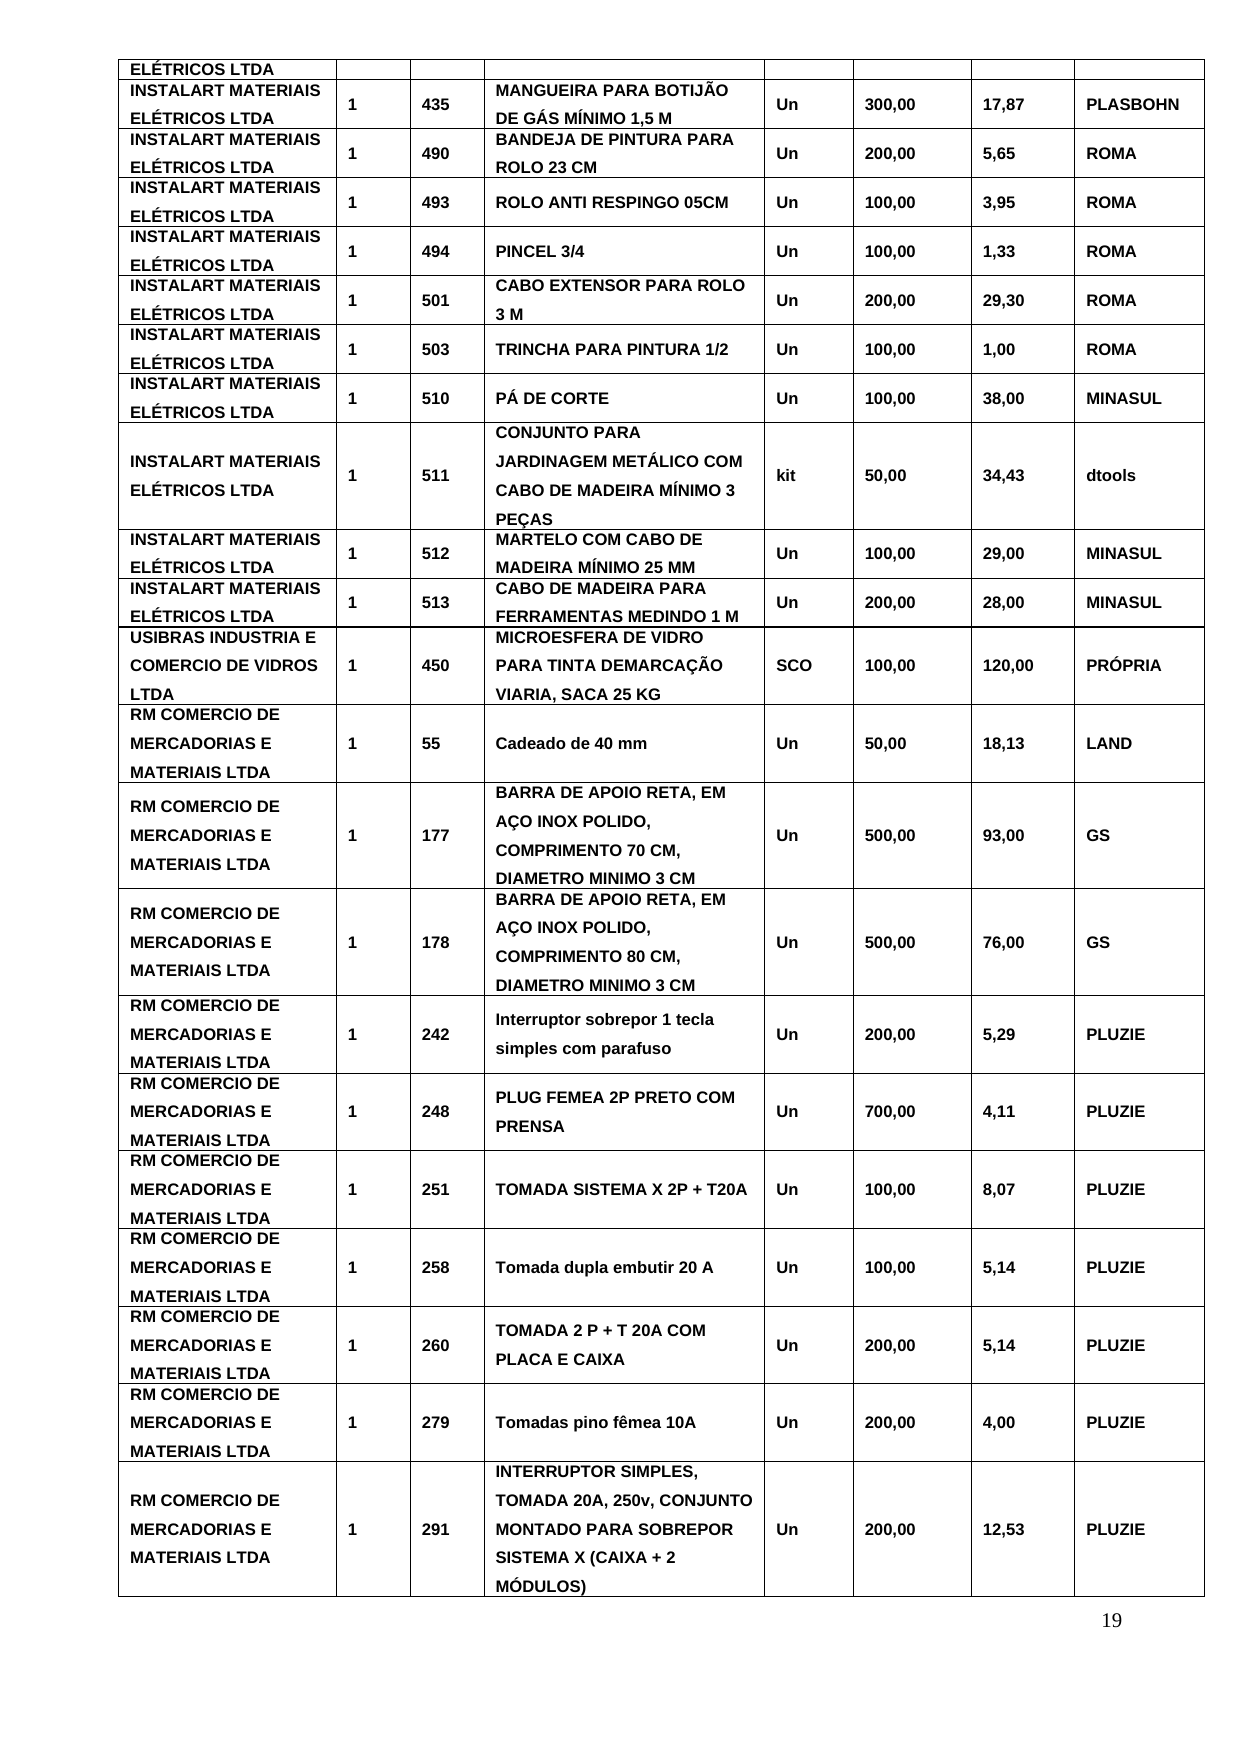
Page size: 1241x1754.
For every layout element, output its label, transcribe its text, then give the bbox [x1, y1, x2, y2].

table_cell 55 [411, 705, 484, 782]
table_cell Un [765, 227, 853, 275]
table_cell INSTALART MATERIAIS ELÉTRICOS LTDA [119, 374, 336, 422]
table_cell USIBRAS INDUSTRIA E COMERCIO DE VIDROS LTDA [119, 628, 336, 704]
table_cell ELÉTRICOS LTDA [119, 60, 336, 79]
table_cell Un [765, 374, 853, 422]
table_cell MICROESFERA DE VIDRO PARA TINTA DEMARCAÇÃO VIARIA, SACA 25 KG [485, 628, 764, 704]
table_cell 300,00 [854, 80, 971, 128]
table_cell INSTALART MATERIAIS ELÉTRICOS LTDA [119, 276, 336, 324]
table_cell [854, 60, 971, 79]
table_cell 4,00 [972, 1384, 1074, 1461]
table_cell 1,00 [972, 325, 1074, 373]
table_cell INTERRUPTOR SIMPLES, TOMADA 20A, 250v, CONJUNTO MONTADO PARA SOBREPOR SISTEMA X (CAIXA + 2 MÓDULOS) [485, 1462, 764, 1596]
table_cell 1 [337, 374, 410, 422]
table_cell 5,29 [972, 996, 1074, 1072]
table_cell 50,00 [854, 423, 971, 528]
table_cell [337, 60, 410, 79]
table_cell RM COMERCIO DE MERCADORIAS E MATERIAIS LTDA [119, 996, 336, 1072]
table_cell [1075, 60, 1204, 79]
table_cell 178 [411, 889, 484, 995]
table_cell MINASUL [1075, 374, 1204, 422]
table_cell [485, 60, 764, 79]
table_cell Un [765, 1074, 853, 1150]
table_cell 93,00 [972, 783, 1074, 888]
table_cell 120,00 [972, 628, 1074, 704]
table_cell PLUZIE [1075, 996, 1204, 1072]
table_cell 291 [411, 1462, 484, 1596]
table_cell 76,00 [972, 889, 1074, 995]
table_cell Tomadas pino fêmea 10A [485, 1384, 764, 1461]
table_cell PLUZIE [1075, 1151, 1204, 1228]
table_cell 177 [411, 783, 484, 888]
table_cell [411, 60, 484, 79]
table_cell GS [1075, 783, 1204, 888]
table_cell 18,13 [972, 705, 1074, 782]
table_cell 242 [411, 996, 484, 1072]
table_cell ROMA [1075, 178, 1204, 226]
table_cell LAND [1075, 705, 1204, 782]
table_cell Un [765, 129, 853, 177]
table_cell INSTALART MATERIAIS ELÉTRICOS LTDA [119, 129, 336, 177]
table_cell Un [765, 705, 853, 782]
table_cell PLASBOHN [1075, 80, 1204, 128]
table_cell 1 [337, 889, 410, 995]
table_cell RM COMERCIO DE MERCADORIAS E MATERIAIS LTDA [119, 1384, 336, 1461]
table_cell Un [765, 996, 853, 1072]
table_cell 3,95 [972, 178, 1074, 226]
table_cell Un [765, 1229, 853, 1306]
table_cell Cadeado de 40 mm [485, 705, 764, 782]
table_cell 100,00 [854, 1151, 971, 1228]
table_cell Un [765, 783, 853, 888]
table_cell Un [765, 325, 853, 373]
table_cell CABO EXTENSOR PARA ROLO 3 M [485, 276, 764, 324]
table_cell BARRA DE APOIO RETA, EM AÇO INOX POLIDO, COMPRIMENTO 70 CM, DIAMETRO MINIMO 3 CM [485, 783, 764, 888]
table_cell 200,00 [854, 1384, 971, 1461]
table_cell INSTALART MATERIAIS ELÉTRICOS LTDA [119, 227, 336, 275]
table_cell PLUZIE [1075, 1074, 1204, 1150]
table_cell 100,00 [854, 227, 971, 275]
table_cell 251 [411, 1151, 484, 1228]
table_cell 450 [411, 628, 484, 704]
table_cell INSTALART MATERIAIS ELÉTRICOS LTDA [119, 178, 336, 226]
table_cell 500,00 [854, 889, 971, 995]
table_cell Tomada dupla embutir 20 A [485, 1229, 764, 1306]
table_cell 100,00 [854, 325, 971, 373]
table_cell INSTALART MATERIAIS ELÉTRICOS LTDA [119, 325, 336, 373]
table_cell Un [765, 1462, 853, 1596]
table_cell 100,00 [854, 628, 971, 704]
table_cell 1 [337, 129, 410, 177]
table_cell RM COMERCIO DE MERCADORIAS E MATERIAIS LTDA [119, 1229, 336, 1306]
table_cell 100,00 [854, 530, 971, 577]
table_cell 38,00 [972, 374, 1074, 422]
table_cell 279 [411, 1384, 484, 1461]
table_cell 200,00 [854, 276, 971, 324]
table_cell 248 [411, 1074, 484, 1150]
table_cell ROLO ANTI RESPINGO 05CM [485, 178, 764, 226]
table_cell PLUZIE [1075, 1307, 1204, 1383]
table_cell 260 [411, 1307, 484, 1383]
table_cell RM COMERCIO DE MERCADORIAS E MATERIAIS LTDA [119, 1074, 336, 1150]
table_cell 1 [337, 996, 410, 1072]
table_cell Un [765, 1384, 853, 1461]
table_cell 200,00 [854, 996, 971, 1072]
table_cell 490 [411, 129, 484, 177]
table_cell 1 [337, 1229, 410, 1306]
table_cell 100,00 [854, 374, 971, 422]
table_cell 435 [411, 80, 484, 128]
table_cell 513 [411, 579, 484, 626]
table_cell CABO DE MADEIRA PARA FERRAMENTAS MEDINDO 1 M [485, 579, 764, 626]
table_cell PRÓPRIA [1075, 628, 1204, 704]
table_cell 100,00 [854, 1229, 971, 1306]
table_cell Un [765, 80, 853, 128]
table_cell 12,53 [972, 1462, 1074, 1596]
table_cell 512 [411, 530, 484, 577]
table_cell RM COMERCIO DE MERCADORIAS E MATERIAIS LTDA [119, 889, 336, 995]
table_cell 1 [337, 628, 410, 704]
table_cell 5,14 [972, 1229, 1074, 1306]
table_cell 501 [411, 276, 484, 324]
table_cell Un [765, 1151, 853, 1228]
table_cell 1 [337, 423, 410, 528]
table_cell PLUZIE [1075, 1462, 1204, 1596]
table_cell SCO [765, 628, 853, 704]
table_cell INSTALART MATERIAIS ELÉTRICOS LTDA [119, 80, 336, 128]
table_cell MINASUL [1075, 530, 1204, 577]
table_cell 1 [337, 1384, 410, 1461]
table_cell ROMA [1075, 227, 1204, 275]
table_cell 34,43 [972, 423, 1074, 528]
table_cell INSTALART MATERIAIS ELÉTRICOS LTDA [119, 423, 336, 528]
table_cell 1 [337, 276, 410, 324]
table_cell 200,00 [854, 1307, 971, 1383]
table_cell 1 [337, 579, 410, 626]
table_cell 1 [337, 1307, 410, 1383]
table_cell dtools [1075, 423, 1204, 528]
table_cell BARRA DE APOIO RETA, EM AÇO INOX POLIDO, COMPRIMENTO 80 CM, DIAMETRO MINIMO 3 CM [485, 889, 764, 995]
table_cell 1 [337, 783, 410, 888]
table_cell 200,00 [854, 579, 971, 626]
table_cell [972, 60, 1074, 79]
table_cell MARTELO COM CABO DE MADEIRA MÍNIMO 25 MM [485, 530, 764, 577]
table_cell TOMADA 2 P + T 20A COM PLACA E CAIXA [485, 1307, 764, 1383]
table_cell 258 [411, 1229, 484, 1306]
table_cell Interruptor sobrepor 1 tecla simples com parafuso [485, 996, 764, 1072]
table_cell 29,00 [972, 530, 1074, 577]
table_cell RM COMERCIO DE MERCADORIAS E MATERIAIS LTDA [119, 1151, 336, 1228]
table_cell RM COMERCIO DE MERCADORIAS E MATERIAIS LTDA [119, 1462, 336, 1596]
table_cell 1 [337, 1462, 410, 1596]
table_cell GS [1075, 889, 1204, 995]
table_cell 1 [337, 325, 410, 373]
table_cell RM COMERCIO DE MERCADORIAS E MATERIAIS LTDA [119, 783, 336, 888]
table_cell PÁ DE CORTE [485, 374, 764, 422]
table_cell PLUG FEMEA 2P PRETO COM PRENSA [485, 1074, 764, 1150]
table_cell 1,33 [972, 227, 1074, 275]
table_cell 8,07 [972, 1151, 1074, 1228]
table_cell kit [765, 423, 853, 528]
table_cell PLUZIE [1075, 1384, 1204, 1461]
table_cell 5,65 [972, 129, 1074, 177]
table_cell CONJUNTO PARA JARDINAGEM METÁLICO COM CABO DE MADEIRA MÍNIMO 3 PEÇAS [485, 423, 764, 528]
table_cell 1 [337, 227, 410, 275]
table_cell RM COMERCIO DE MERCADORIAS E MATERIAIS LTDA [119, 1307, 336, 1383]
table_cell 17,87 [972, 80, 1074, 128]
table_cell PLUZIE [1075, 1229, 1204, 1306]
table_cell ROMA [1075, 129, 1204, 177]
table_cell Un [765, 530, 853, 577]
table_cell 1 [337, 530, 410, 577]
table_cell 100,00 [854, 178, 971, 226]
table_cell Un [765, 276, 853, 324]
table_cell 5,14 [972, 1307, 1074, 1383]
table_cell Un [765, 178, 853, 226]
table_cell INSTALART MATERIAIS ELÉTRICOS LTDA [119, 579, 336, 626]
table_cell 700,00 [854, 1074, 971, 1150]
table_cell 500,00 [854, 783, 971, 888]
table_cell 494 [411, 227, 484, 275]
table_cell MINASUL [1075, 579, 1204, 626]
table_cell ROMA [1075, 276, 1204, 324]
table_cell ROMA [1075, 325, 1204, 373]
table_cell 200,00 [854, 1462, 971, 1596]
table_cell INSTALART MATERIAIS ELÉTRICOS LTDA [119, 530, 336, 577]
table_cell 50,00 [854, 705, 971, 782]
table_cell 29,30 [972, 276, 1074, 324]
table_cell TRINCHA PARA PINTURA 1/2 [485, 325, 764, 373]
table_cell RM COMERCIO DE MERCADORIAS E MATERIAIS LTDA [119, 705, 336, 782]
table_cell BANDEJA DE PINTURA PARA ROLO 23 CM [485, 129, 764, 177]
table_cell 4,11 [972, 1074, 1074, 1150]
table_cell 200,00 [854, 129, 971, 177]
table_cell 1 [337, 1151, 410, 1228]
table_cell 511 [411, 423, 484, 528]
table_cell 503 [411, 325, 484, 373]
table_cell [765, 60, 853, 79]
table_cell Un [765, 889, 853, 995]
table_cell 510 [411, 374, 484, 422]
table_cell 493 [411, 178, 484, 226]
table_cell Un [765, 1307, 853, 1383]
table_cell 1 [337, 1074, 410, 1150]
table_cell 1 [337, 705, 410, 782]
table_cell MANGUEIRA PARA BOTIJÃO DE GÁS MÍNIMO 1,5 M [485, 80, 764, 128]
table_cell 1 [337, 80, 410, 128]
table_cell Un [765, 579, 853, 626]
table_cell PINCEL 3/4 [485, 227, 764, 275]
table_cell TOMADA SISTEMA X 2P + T20A [485, 1151, 764, 1228]
table_cell 1 [337, 178, 410, 226]
table_cell 28,00 [972, 579, 1074, 626]
